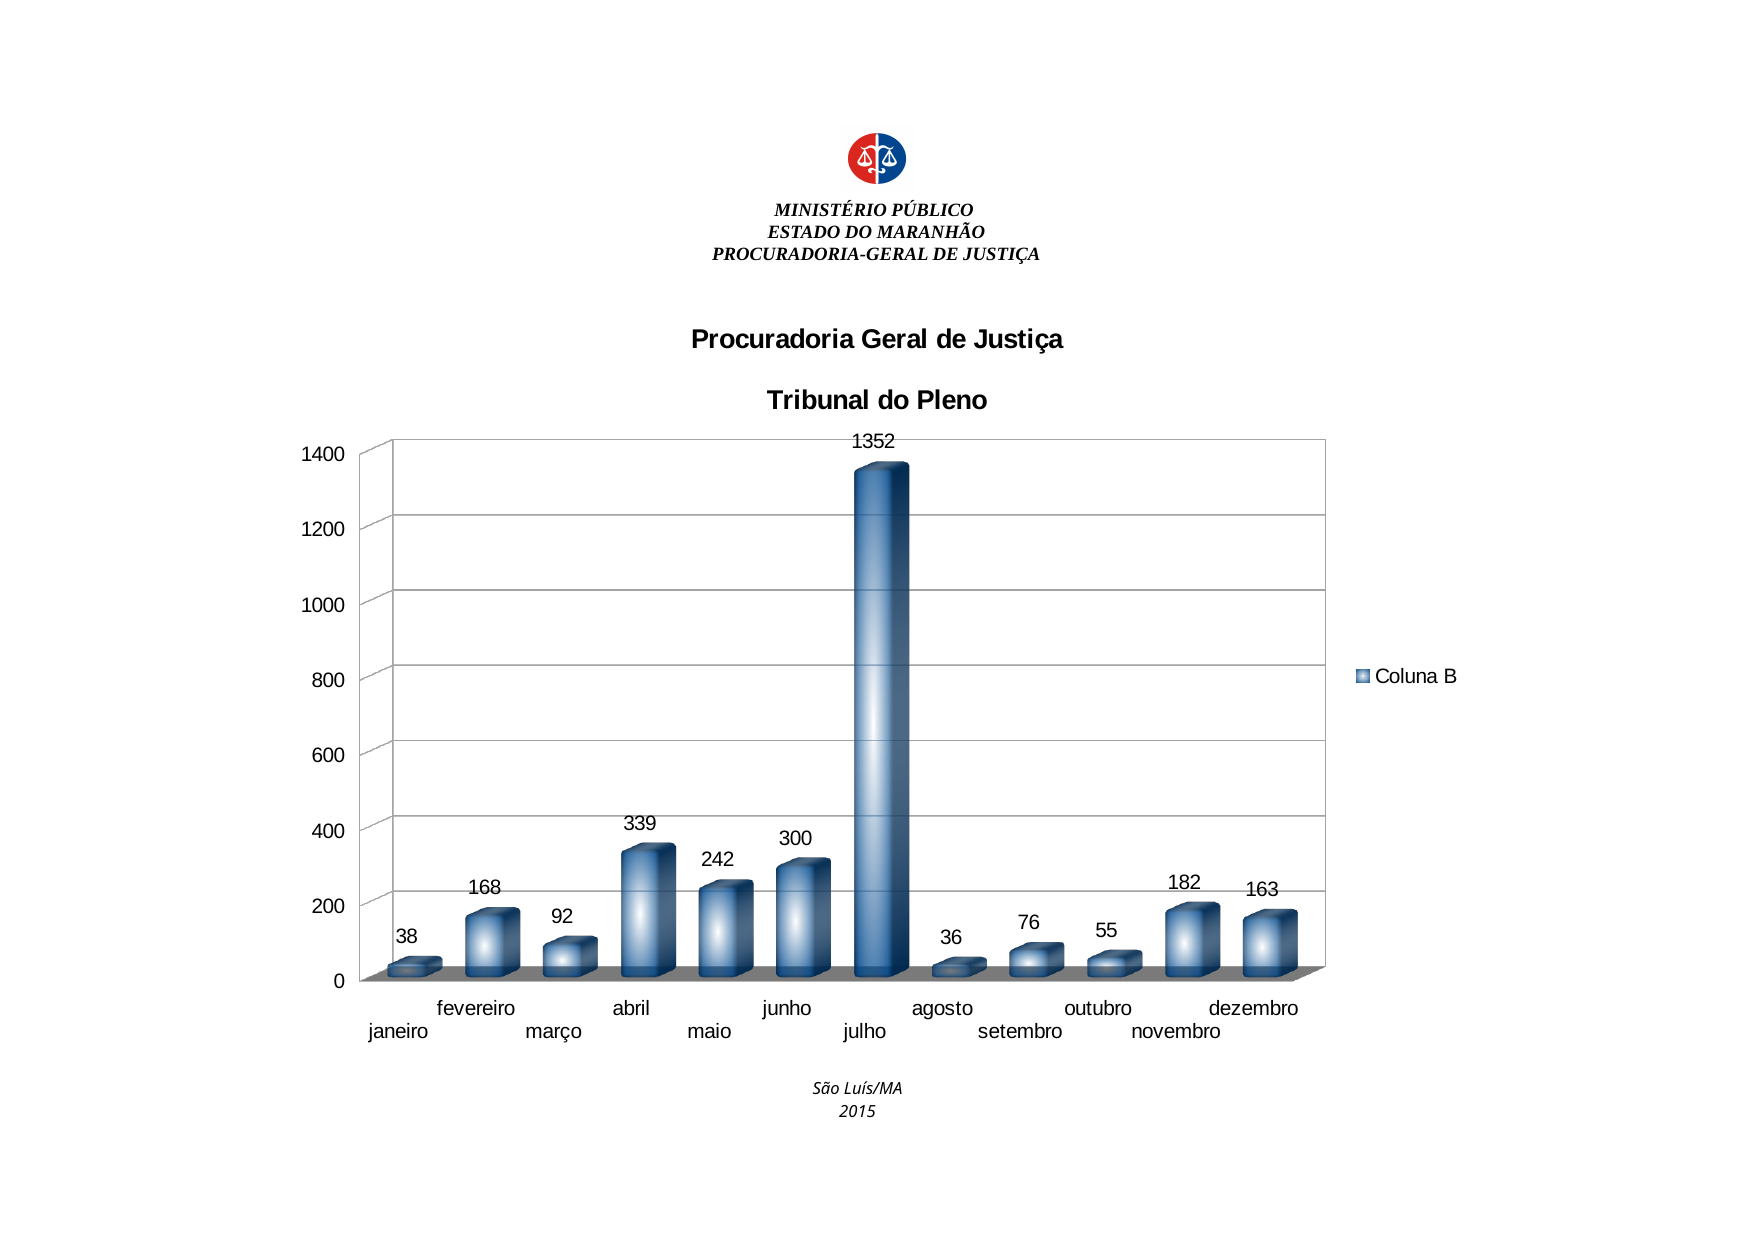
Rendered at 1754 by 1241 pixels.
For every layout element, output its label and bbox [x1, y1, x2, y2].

picture [840, 125, 914, 192]
